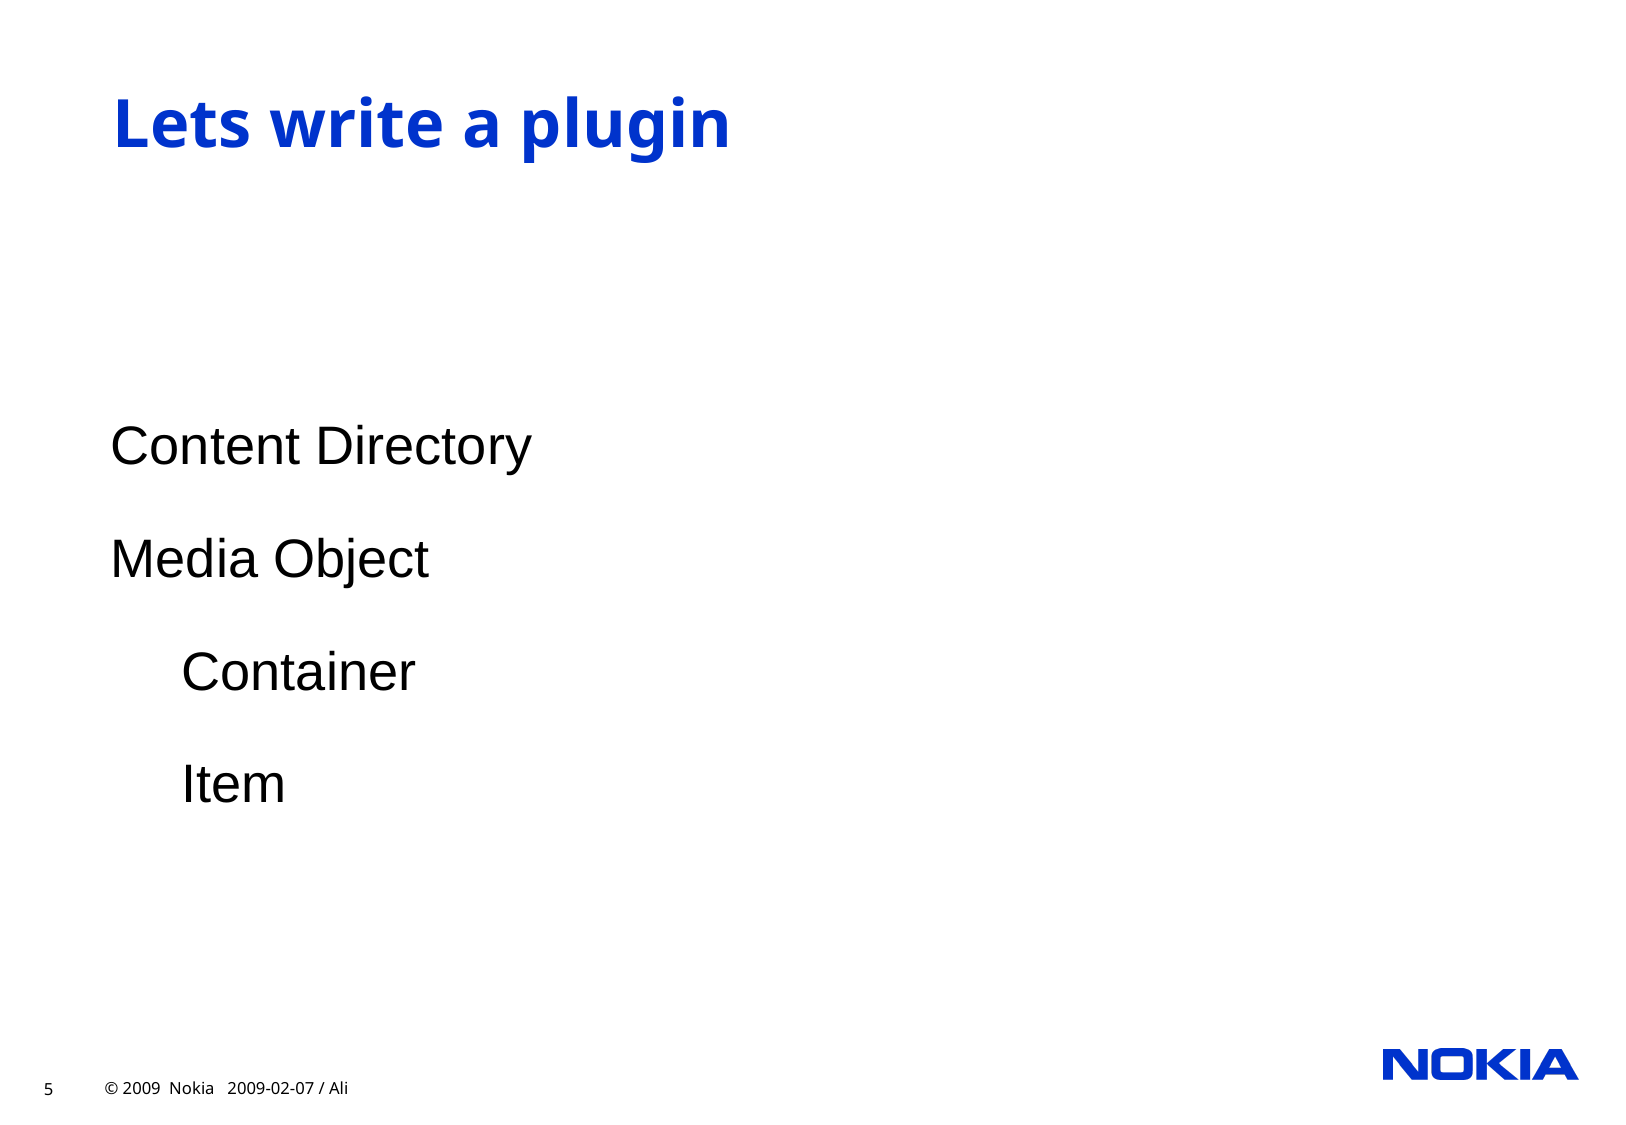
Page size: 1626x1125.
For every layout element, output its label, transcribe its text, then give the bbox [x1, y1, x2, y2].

title Lets write a plugin [112, 17, 1525, 225]
picture [1383, 1048, 1579, 1080]
text_box Content Directory Media Object Container Item [75, 262, 1515, 938]
